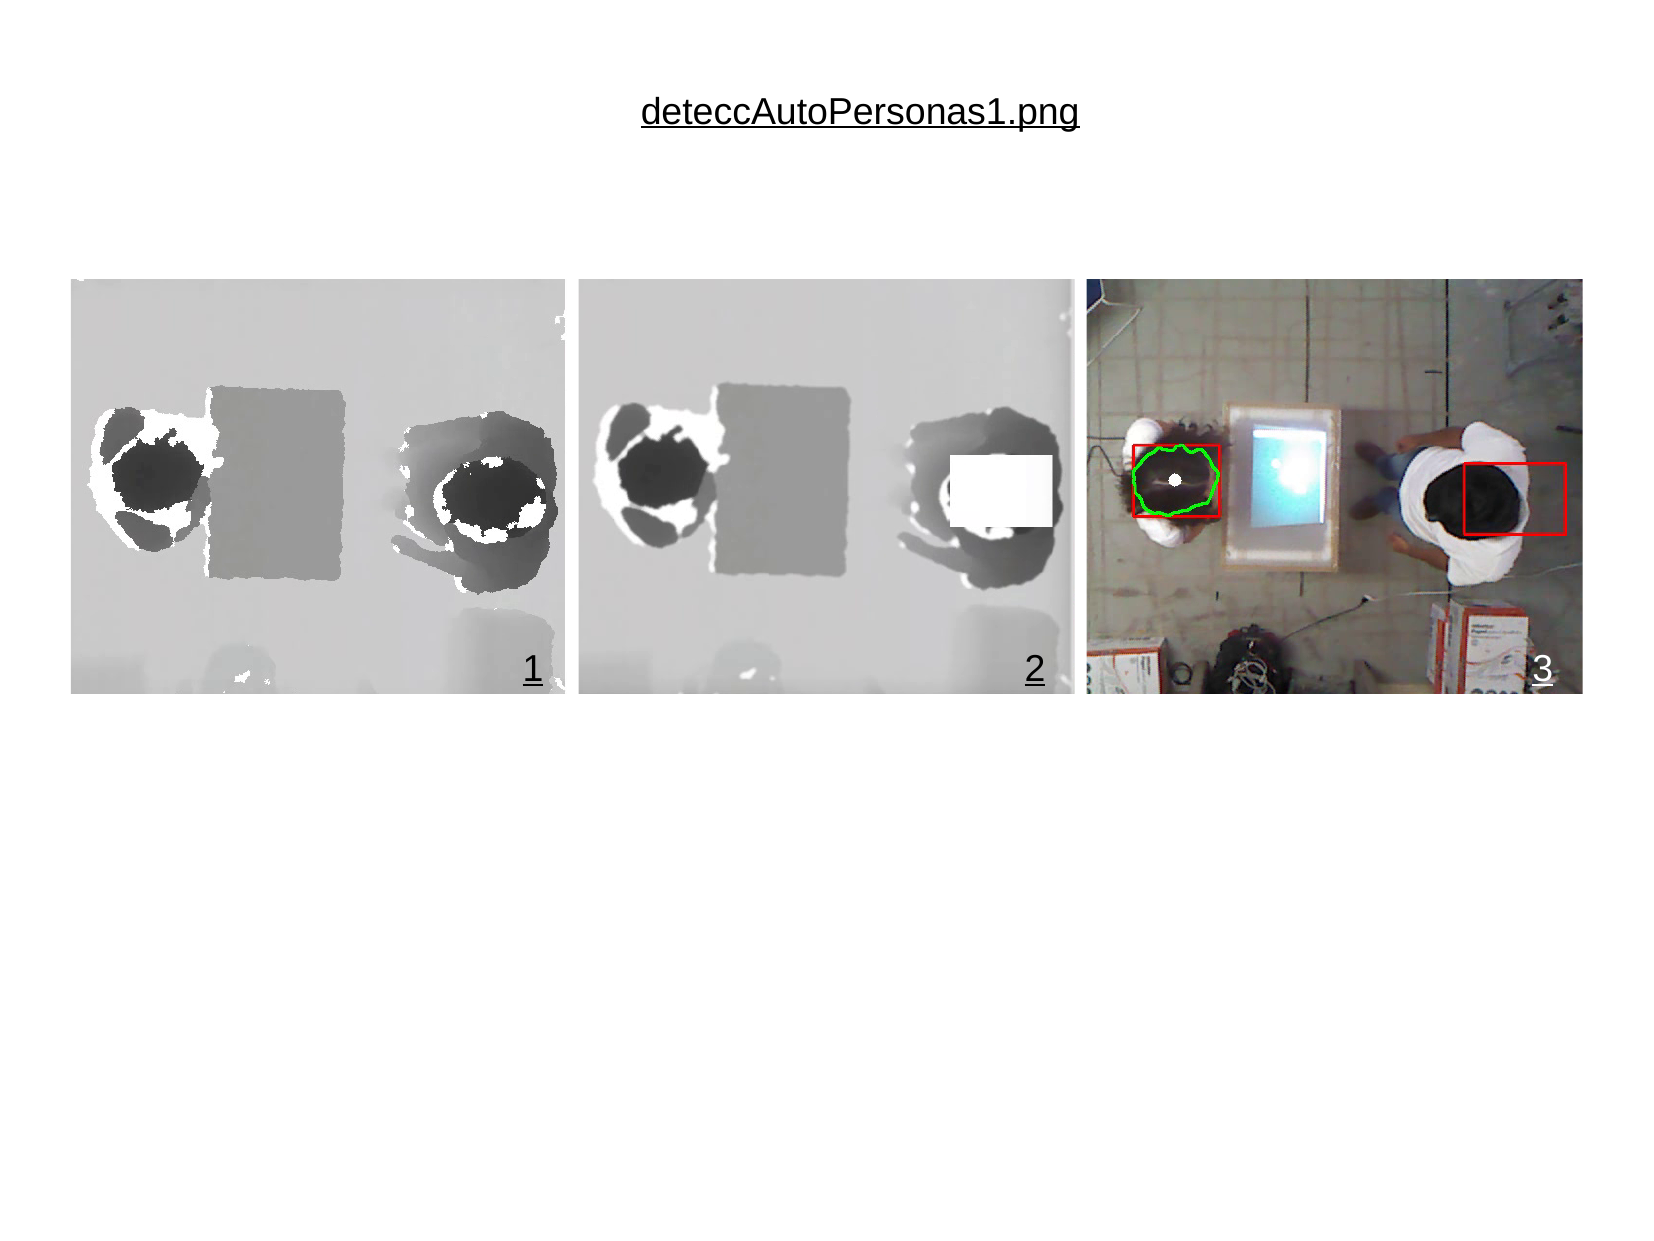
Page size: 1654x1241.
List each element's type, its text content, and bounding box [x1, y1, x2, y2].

picture [1086, 279, 1583, 694]
text_box deteccAutoPersonas1.png [626, 82, 1095, 140]
picture [578, 279, 1075, 694]
text_box 2 [1009, 640, 1061, 697]
text_box 1 [507, 640, 559, 697]
text_box 3 [1517, 640, 1569, 697]
picture [70, 279, 567, 694]
